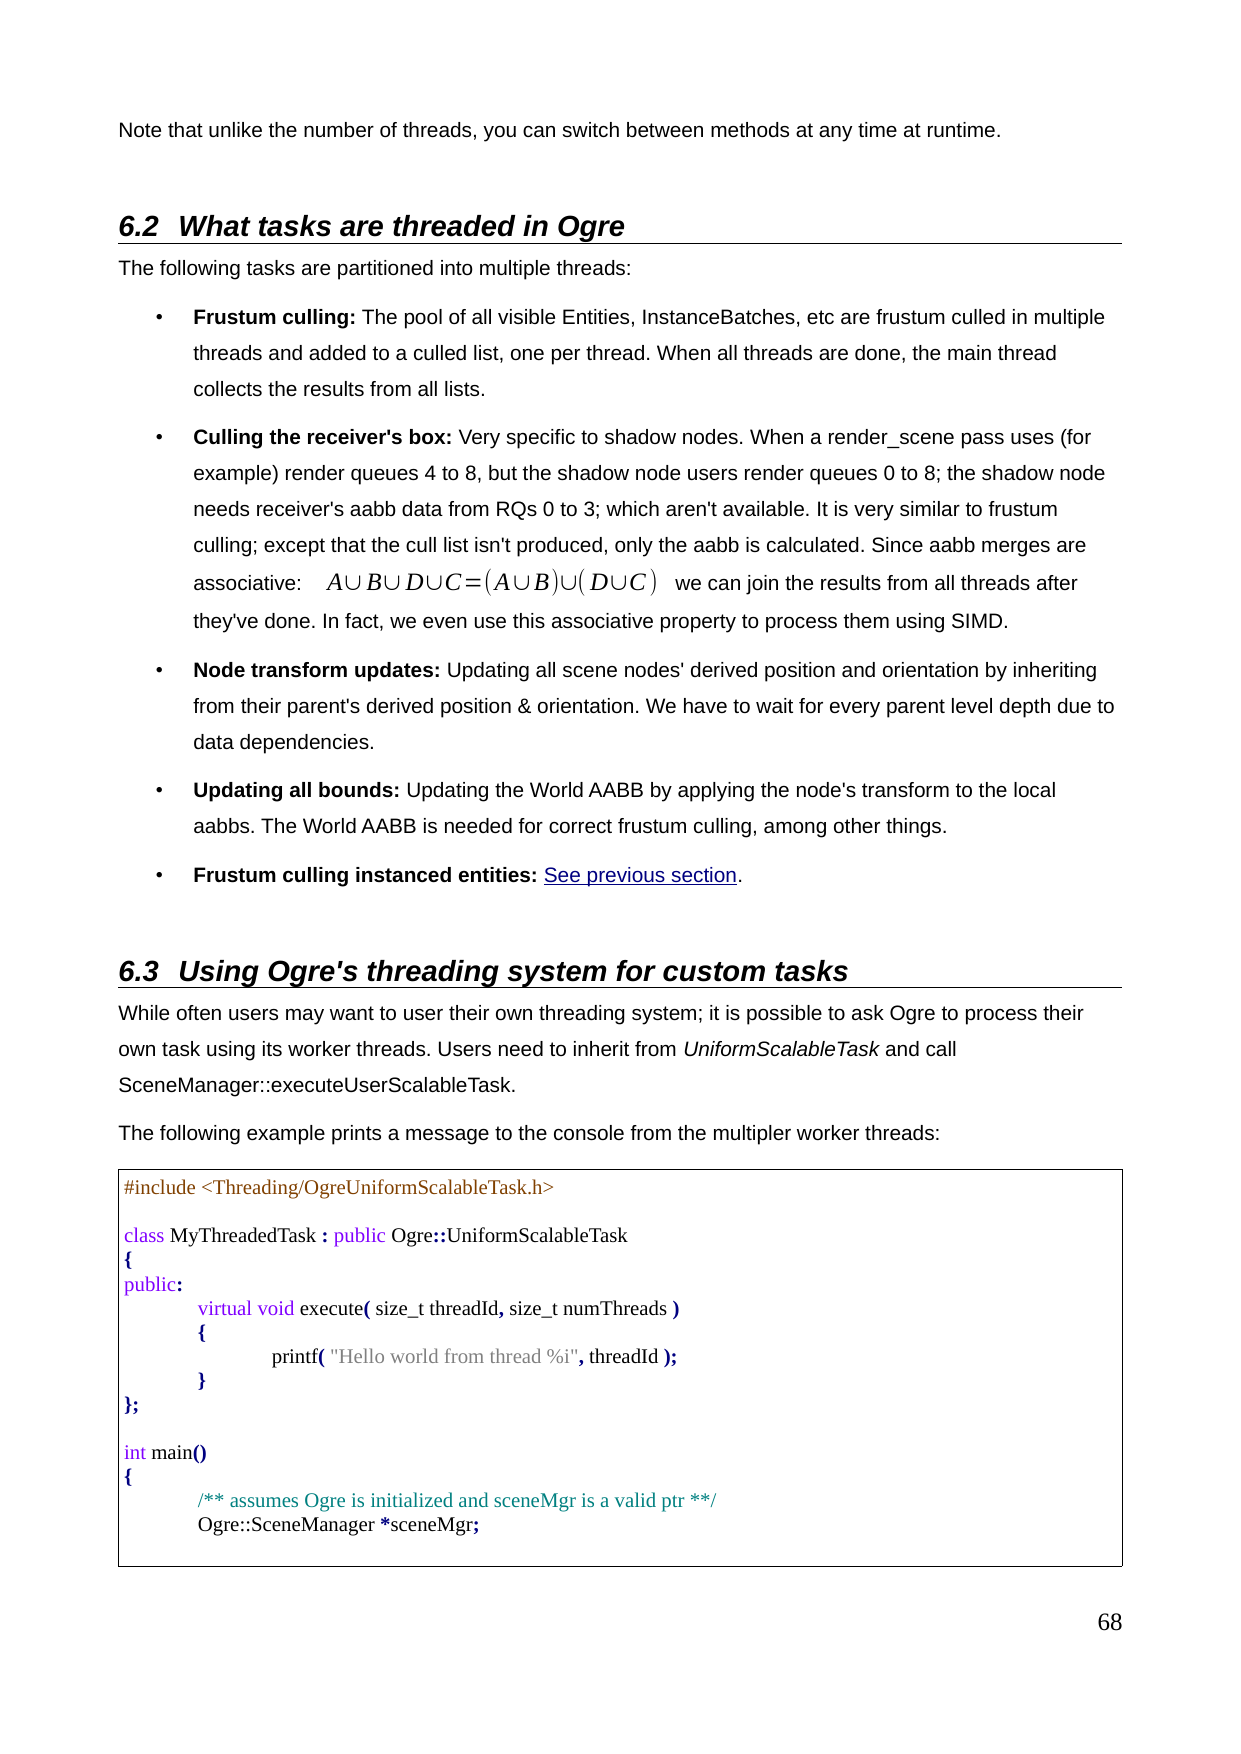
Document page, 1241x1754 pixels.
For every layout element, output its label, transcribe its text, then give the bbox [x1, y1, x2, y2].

subtitle What tasks are threaded in Ogre [118, 209, 1122, 243]
table_header #include <Threading/OgreUniformScalableTask.h> class MyThreadedTask : public Ogre::UniformScalableTask { public: virtual void execute( size_t threadId, size_t numThreads ) { printf( "Hello world from thread %i", threadId ); } }; int main() { /** assumes Ogre is initialized and sceneMgr is a valid ptr **/ Ogre::SceneManager *sceneMgr; [119, 1170, 1122, 1566]
text The following tasks are partitioned into multiple threads: [118, 256, 1122, 280]
list Updating all bounds: Updating the World AABB by applying the node's transform to the local aabbs. The World AABB is needed for correct frustum culling, among other things. [156, 778, 1122, 838]
list Frustum culling instanced entities: See previous section. [156, 863, 1122, 887]
text While often users may want to user their own threading system; it is possible to ask Ogre to process their own task using its worker threads. Users need to inherit from UniformScalableTask and call SceneManager::executeUserScalableTask. [118, 1001, 1122, 1096]
list Culling the receiver's box: Very specific to shadow nodes. When a render_scene pass uses (for example) render queues 4 to 8, but the shadow node users render queues 0 to 8; the shadow node needs receiver's aabb data from RQs 0 to 3; which aren't available. It is very similar to frustum culling; except that the cull list isn't produced, only the aabb is calculated. Since aabb merges are associative: we can join the results from all threads after they've done. In fact, we even use this associative property to process them using SIMD. [156, 425, 1122, 633]
text The following example prints a message to the console from the multipler worker threads: [118, 1121, 1122, 1145]
list Frustum culling: The pool of all visible Entities, InstanceBatches, etc are frustum culled in multiple threads and added to a culled list, one per thread. When all threads are done, the main thread collects the results from all lists. [156, 304, 1122, 400]
list Node transform updates: Updating all scene nodes' derived position and orientation by inheriting from their parent's derived position & orientation. We have to wait for every parent level depth due to data dependencies. [156, 658, 1122, 754]
text Note that unlike the number of threads, you can switch between methods at any time at runtime. [118, 118, 1122, 142]
subtitle Using Ogre's threading system for custom tasks [118, 954, 1122, 987]
